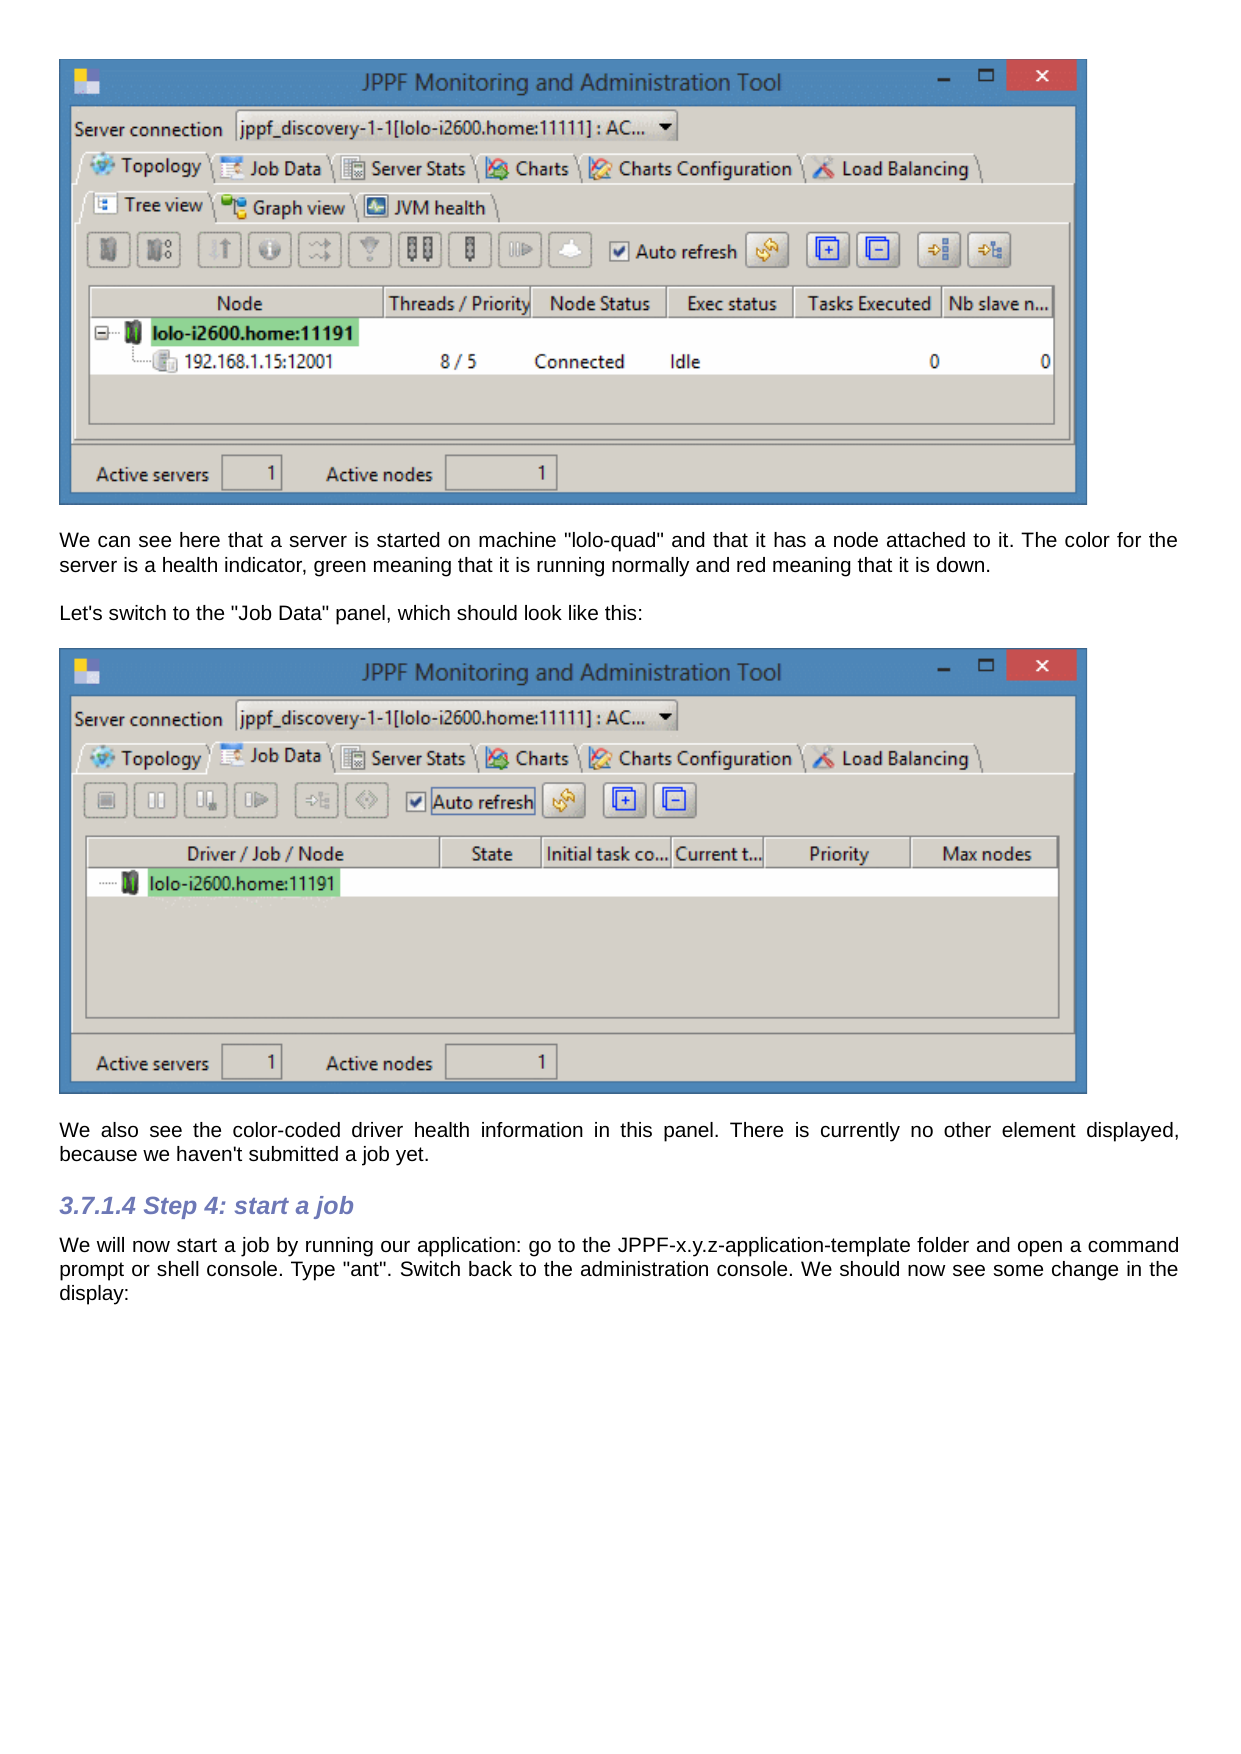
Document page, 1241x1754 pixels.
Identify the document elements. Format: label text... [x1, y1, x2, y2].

text Let's switch to the "Job Data" panel, which should look like this: [59, 601, 1181, 625]
text We also see the color-coded driver health information in this panel. There is currently no other element displayed, because we haven't submitted a job yet. [59, 1118, 1181, 1166]
subtitle Step 4: start a job [59, 1191, 1181, 1220]
text We will now start a job by running our application: go to the JPPF-x.y.z-application-template folder and open a command prompt or shell console. Type "ant". Switch back to the administration console. We should now see some change in the display: [59, 1233, 1181, 1305]
picture [59, 59, 1088, 505]
picture [59, 648, 1088, 1094]
text We can see here that a server is started on machine "lolo-quad" and that it has a node attached to it. The color for the server is a health indicator, green meaning that it is running normally and red meaning that it is down. [59, 528, 1181, 577]
